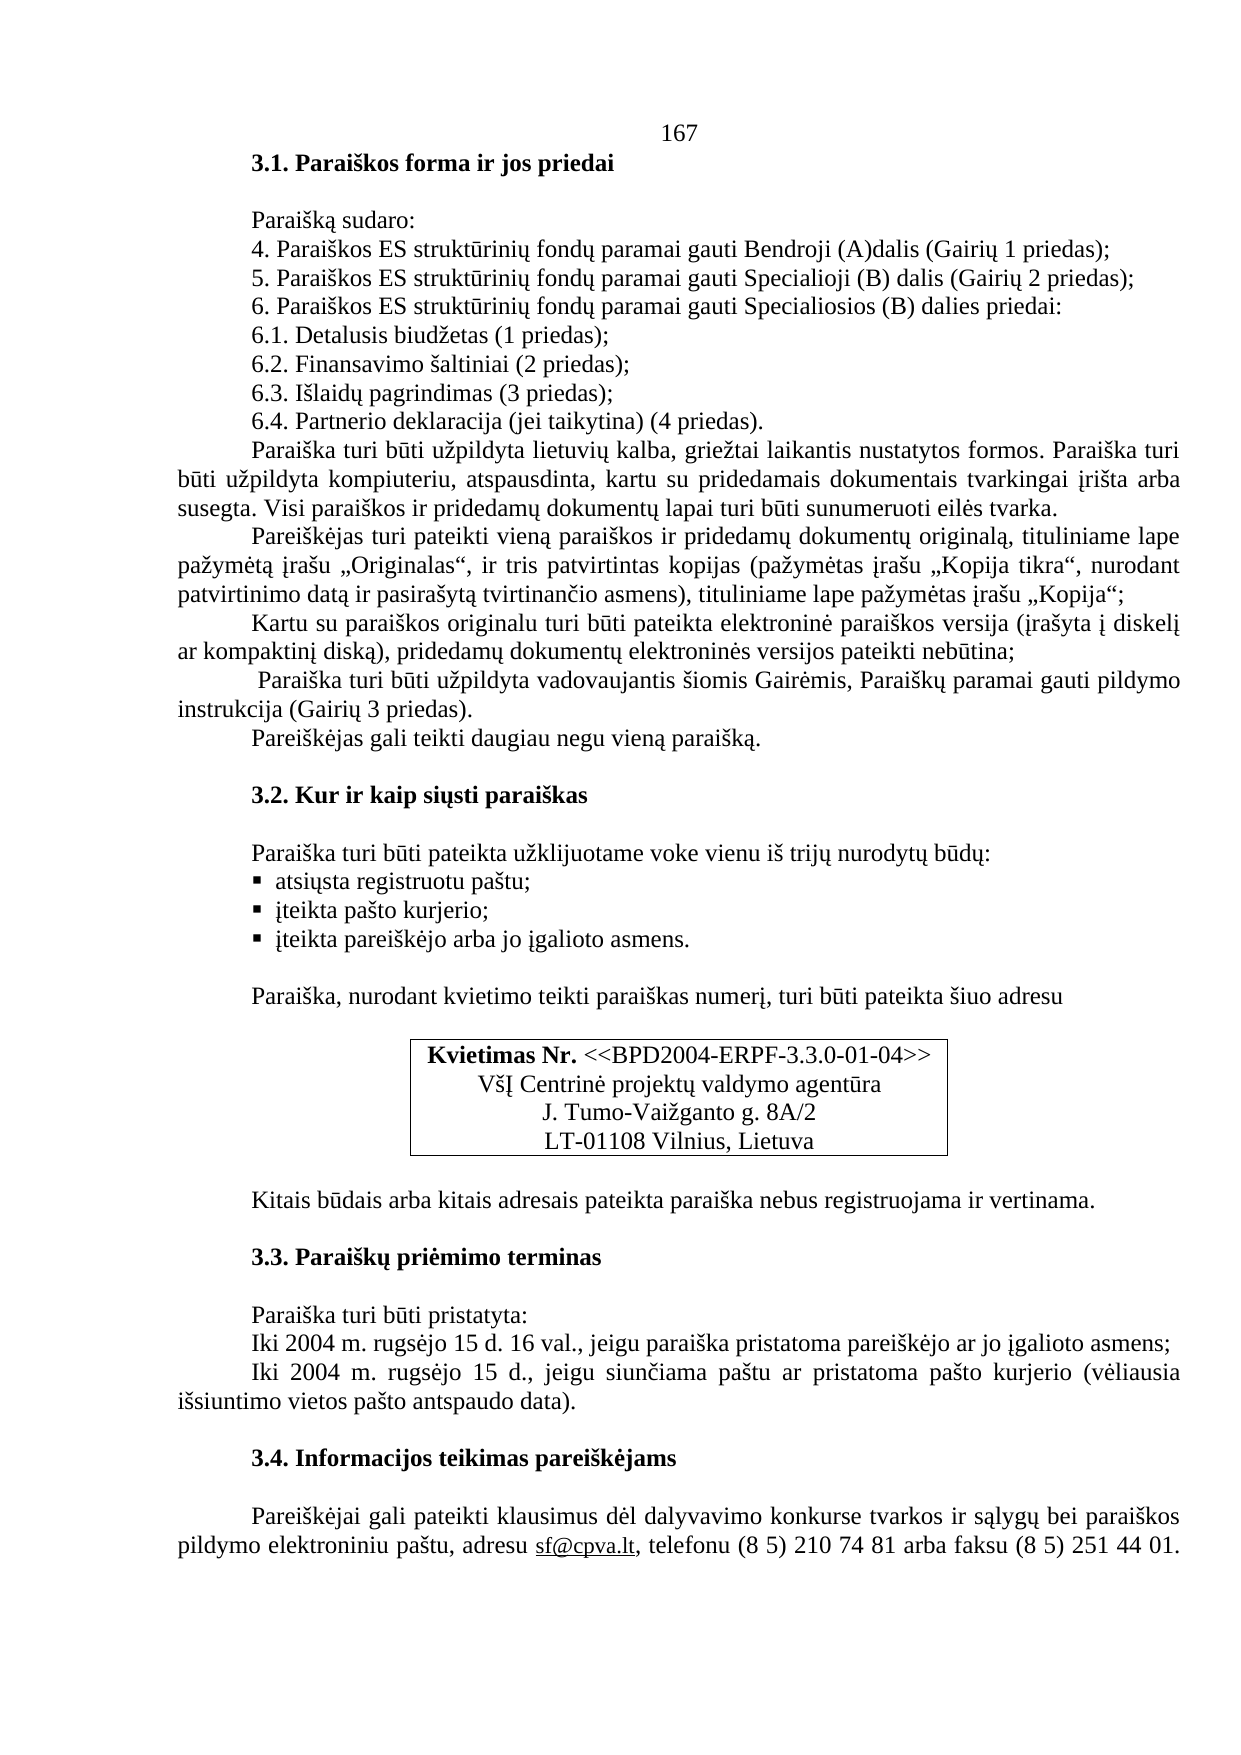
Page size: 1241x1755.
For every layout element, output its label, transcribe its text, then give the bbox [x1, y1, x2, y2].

text 4. Paraiškos ES struktūrinių fondų paramai gauti Bendroji (A)dalis (Gairių 1 priedas); [177, 234, 1181, 263]
text Kitais būdais arba kitais adresais pateikta paraiška nebus registruojama ir vertinama. [177, 1185, 1181, 1213]
text įteikta pašto kurjerio; [177, 895, 1181, 924]
text Pareiškėjas turi pateikti vieną paraiškos ir pridedamų dokumentų originalą, tituliniame lape pažymėtą įrašu „Originalas“, ir tris patvirtintas kopijas (pažymėtas įrašu „Kopija tikra“, nurodant patvirtinimo datą ir pasirašytą tvirtinančio asmens), tituliniame lape pažymėtas įrašu „Kopija“; [177, 521, 1181, 608]
text 6.3. Išlaidų pagrindimas (3 priedas); [177, 378, 1181, 406]
text 3.3. Paraiškų priėmimo terminas [177, 1242, 1181, 1271]
text 5. Paraiškos ES struktūrinių fondų paramai gauti Specialioji (B) dalis (Gairių 2 priedas); [177, 263, 1181, 291]
text 6.1. Detalusis biudžetas (1 priedas); [177, 320, 1181, 349]
table_header Kvietimas Nr. <<BPD2004-ERPF-3.3.0-01-04>> VšĮ Centrinė projektų valdymo agentūra J. Tumo-Vaižganto g. 8A/2 LT-01108 Vilnius, Lietuva [411, 1040, 947, 1155]
text Iki 2004 m. rugsėjo 15 d., jeigu siunčiama paštu ar pristatoma pašto kurjerio (vėliausia išsiuntimo vietos pašto antspaudo data). [177, 1357, 1181, 1415]
text 3.4. Informacijos teikimas pareiškėjams [177, 1443, 1181, 1472]
text Paraiška turi būti pateikta užklijuotame voke vienu iš trijų nurodytų būdų: [177, 838, 1181, 866]
text Paraiška, nurodant kvietimo teikti paraiškas numerį, turi būti pateikta šiuo adresu [177, 981, 1181, 1010]
text Paraiška turi būti užpildyta vadovaujantis šiomis Gairėmis, Paraiškų paramai gauti pildymo instrukcija (Gairių 3 priedas). [177, 665, 1181, 723]
text 6.4. Partnerio deklaracija (jei taikytina) (4 priedas). [177, 406, 1181, 435]
text 3.1. Paraiškos forma ir jos priedai [177, 148, 1181, 176]
text 3.2. Kur ir kaip siųsti paraiškas [177, 780, 1181, 809]
text įteikta pareiškėjo arba jo įgalioto asmens. [177, 924, 1181, 953]
text Pareiškėjai gali pateikti klausimus dėl dalyvavimo konkurse tvarkos ir sąlygų bei paraiškos pildymo elektroniniu paštu, adresu sf@cpva.lt, telefonu (8 5) 210 74 81 arba faksu (8 5) 251 44 01. [177, 1501, 1181, 1558]
text 6.2. Finansavimo šaltiniai (2 priedas); [177, 349, 1181, 378]
text Kartu su paraiškos originalu turi būti pateikta elektroninė paraiškos versija (įrašyta į diskelį ar kompaktinį diską), pridedamų dokumentų elektroninės versijos pateikti nebūtina; [177, 608, 1181, 665]
text Pareiškėjas gali teikti daugiau negu vieną paraišką. [177, 723, 1181, 751]
text 6. Paraiškos ES struktūrinių fondų paramai gauti Specialiosios (B) dalies priedai: [177, 291, 1181, 320]
text atsiųsta registruotu paštu; [177, 866, 1181, 895]
text Paraiška turi būti pristatyta: [177, 1300, 1181, 1328]
text Paraišką sudaro: [177, 205, 1181, 234]
text Paraiška turi būti užpildyta lietuvių kalba, griežtai laikantis nustatytos formos. Paraiška turi būti užpildyta kompiuteriu, atspausdinta, kartu su pridedamais dokumentais tvarkingai įrišta arba susegta. Visi paraiškos ir pridedamų dokumentų lapai turi būti sunumeruoti eilės tvarka. [177, 435, 1181, 521]
text Iki 2004 m. rugsėjo 15 d. 16 val., jeigu paraiška pristatoma pareiškėjo ar jo įgalioto asmens; [177, 1328, 1181, 1357]
